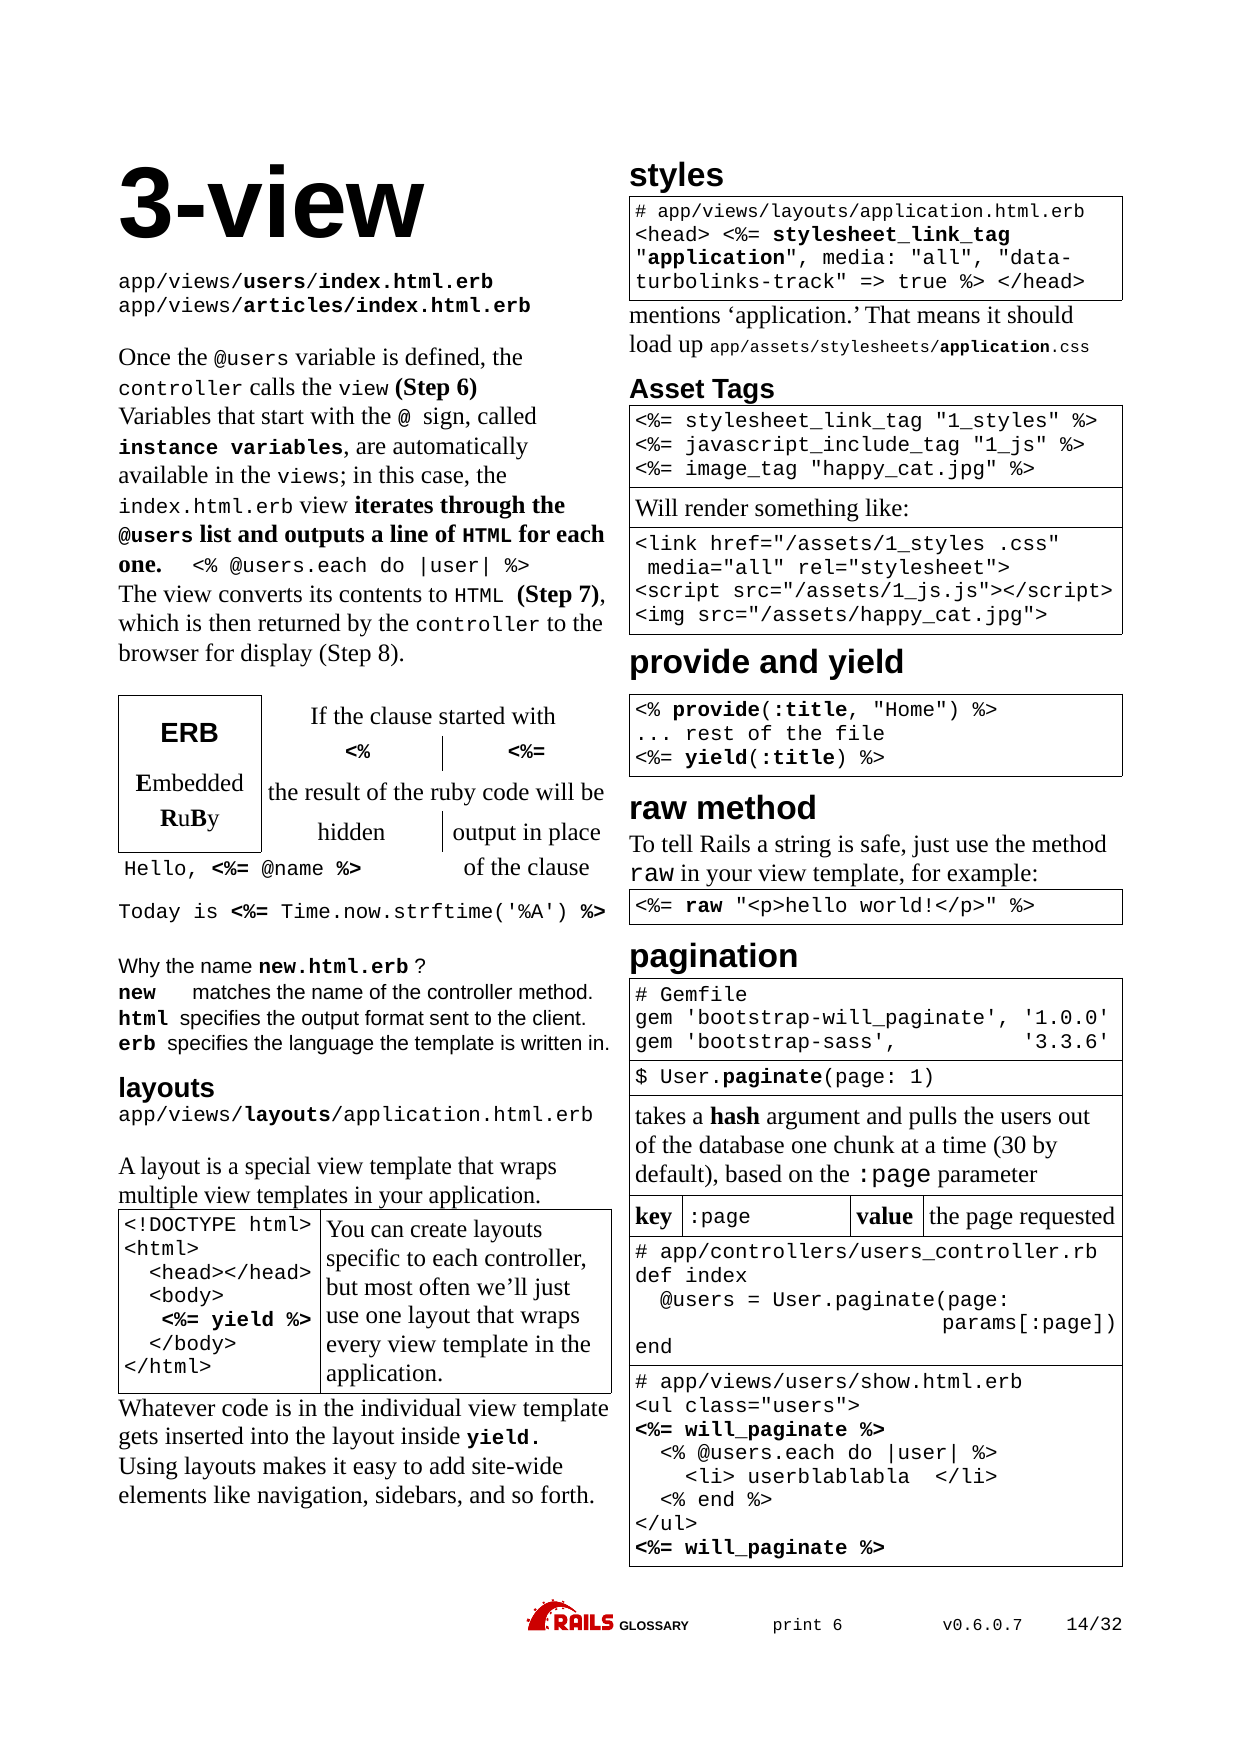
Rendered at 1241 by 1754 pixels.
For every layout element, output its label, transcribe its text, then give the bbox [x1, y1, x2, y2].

table_cell the page requested [924, 1196, 1122, 1236]
table_cell key [630, 1196, 682, 1236]
table_header ERB Embedded RuBy [119, 696, 261, 852]
text A layout is a special view template that wraps multiple view templates in your application. [118, 1151, 611, 1208]
table_header <!DOCTYPE html> <html> <head></head> <body> <%= yield %> </body> </html> [119, 1210, 320, 1393]
table_header # Gemfile gem 'bootstrap-will_paginate', '1.0.0' gem 'bootstrap-sass', '3.3.6' [630, 979, 1122, 1060]
text app/views/layouts/application.html.erb [118, 1104, 611, 1127]
subtitle pagination [629, 936, 1122, 975]
text app/views/articles/index.html.erb [118, 295, 611, 318]
text Once the @users variable is defined, the controller calls the view (Step 6) [118, 342, 611, 401]
table_cell # app/controllers/users_controller.rb def index @users = User.paginate(page: params[:page]) end [630, 1237, 1122, 1365]
table_cell takes a hash argument and pulls the users out of the database one chunk at a time (30 by default), based on the :page parameter [630, 1096, 1122, 1195]
table_header You can create layouts specific to each controller, but most often we’ll just use one layout that wraps every view template in the application. [321, 1210, 611, 1393]
table_header If the clause started with [262, 695, 611, 736]
text new matches the name of the controller method. [118, 979, 611, 1005]
table_cell :page [683, 1196, 850, 1236]
table_header # app/views/layouts/application.html.erb <head> <%= stylesheet_link_tag "application", media: "all", "data-turbolinks-track" => true %> </head> [630, 197, 1122, 300]
table_cell output in place of the clause [442, 811, 611, 901]
subtitle 3-view [118, 143, 611, 259]
table_header <%= raw "<p>hello world!</p>" %> [630, 890, 1122, 924]
table_cell value [851, 1196, 923, 1236]
text Whatever code is in the individual view template gets inserted into the layout inside yield. [118, 1394, 611, 1451]
table_cell <% [262, 736, 442, 771]
text Using layouts makes it easy to add site-wide elements like navigation, sidebars, and so forth. [118, 1451, 611, 1508]
table_cell Hello, <%= @name %> [118, 852, 442, 901]
text To tell Rails a string is safe, just use the method raw in your view template, for example: [629, 829, 1122, 889]
subtitle raw method [629, 788, 1122, 827]
subtitle Asset Tags [629, 373, 1122, 404]
text app/views/users/index.html.erb [118, 271, 611, 295]
table_cell # app/views/users/show.html.erb <ul class="users"> <%= will_paginate %> <% @users.each do |user| %> <li> userblablabla </li> <% end %> </ul> <%= will_paginate %> [630, 1366, 1122, 1566]
table_cell hidden [262, 811, 442, 852]
table_header <% provide(:title, "Home") %> ... rest of the file <%= yield(:title) %> [630, 695, 1122, 776]
text Variables that start with the @ sign, called instance variables, are automatically available in the views; in this case, the index.html.erb view iterates through the @users list and outputs a line of HTML for each one. <% @users.each do |user| %> [118, 401, 611, 579]
table_cell the result of the ruby code will be [262, 771, 611, 811]
table_cell <link href="/assets/1_styles .css" media="all" rel="stylesheet"> <script src="/assets/1_js.js"></script> <img src="/assets/happy_cat.jpg"> [630, 528, 1122, 633]
table_header <%= stylesheet_link_tag "1_styles" %> <%= javascript_include_tag "1_js" %> <%= image_tag "happy_cat.jpg" %> [630, 406, 1122, 487]
text The view converts its contents to HTML (Step 7), which is then returned by the controller to the browser for display (Step 8). [118, 579, 611, 667]
subtitle styles [629, 155, 1122, 193]
subtitle layouts [118, 1072, 611, 1104]
subtitle provide and yield [629, 642, 1122, 681]
text Why the name new.html.erb ? [118, 954, 611, 979]
table_cell <%= [443, 736, 611, 771]
text mentions ‘application.’ That means it should load up app/assets/stylesheets/application.css [629, 301, 1122, 358]
text html specifies the output format sent to the client. erb specifies the language the template is written in. [118, 1005, 611, 1057]
table_cell $ User.paginate(page: 1) [630, 1061, 1122, 1095]
text Today is <%= Time.now.strftime('%A') %> [118, 901, 611, 924]
table_cell Will render something like: [630, 488, 1122, 527]
